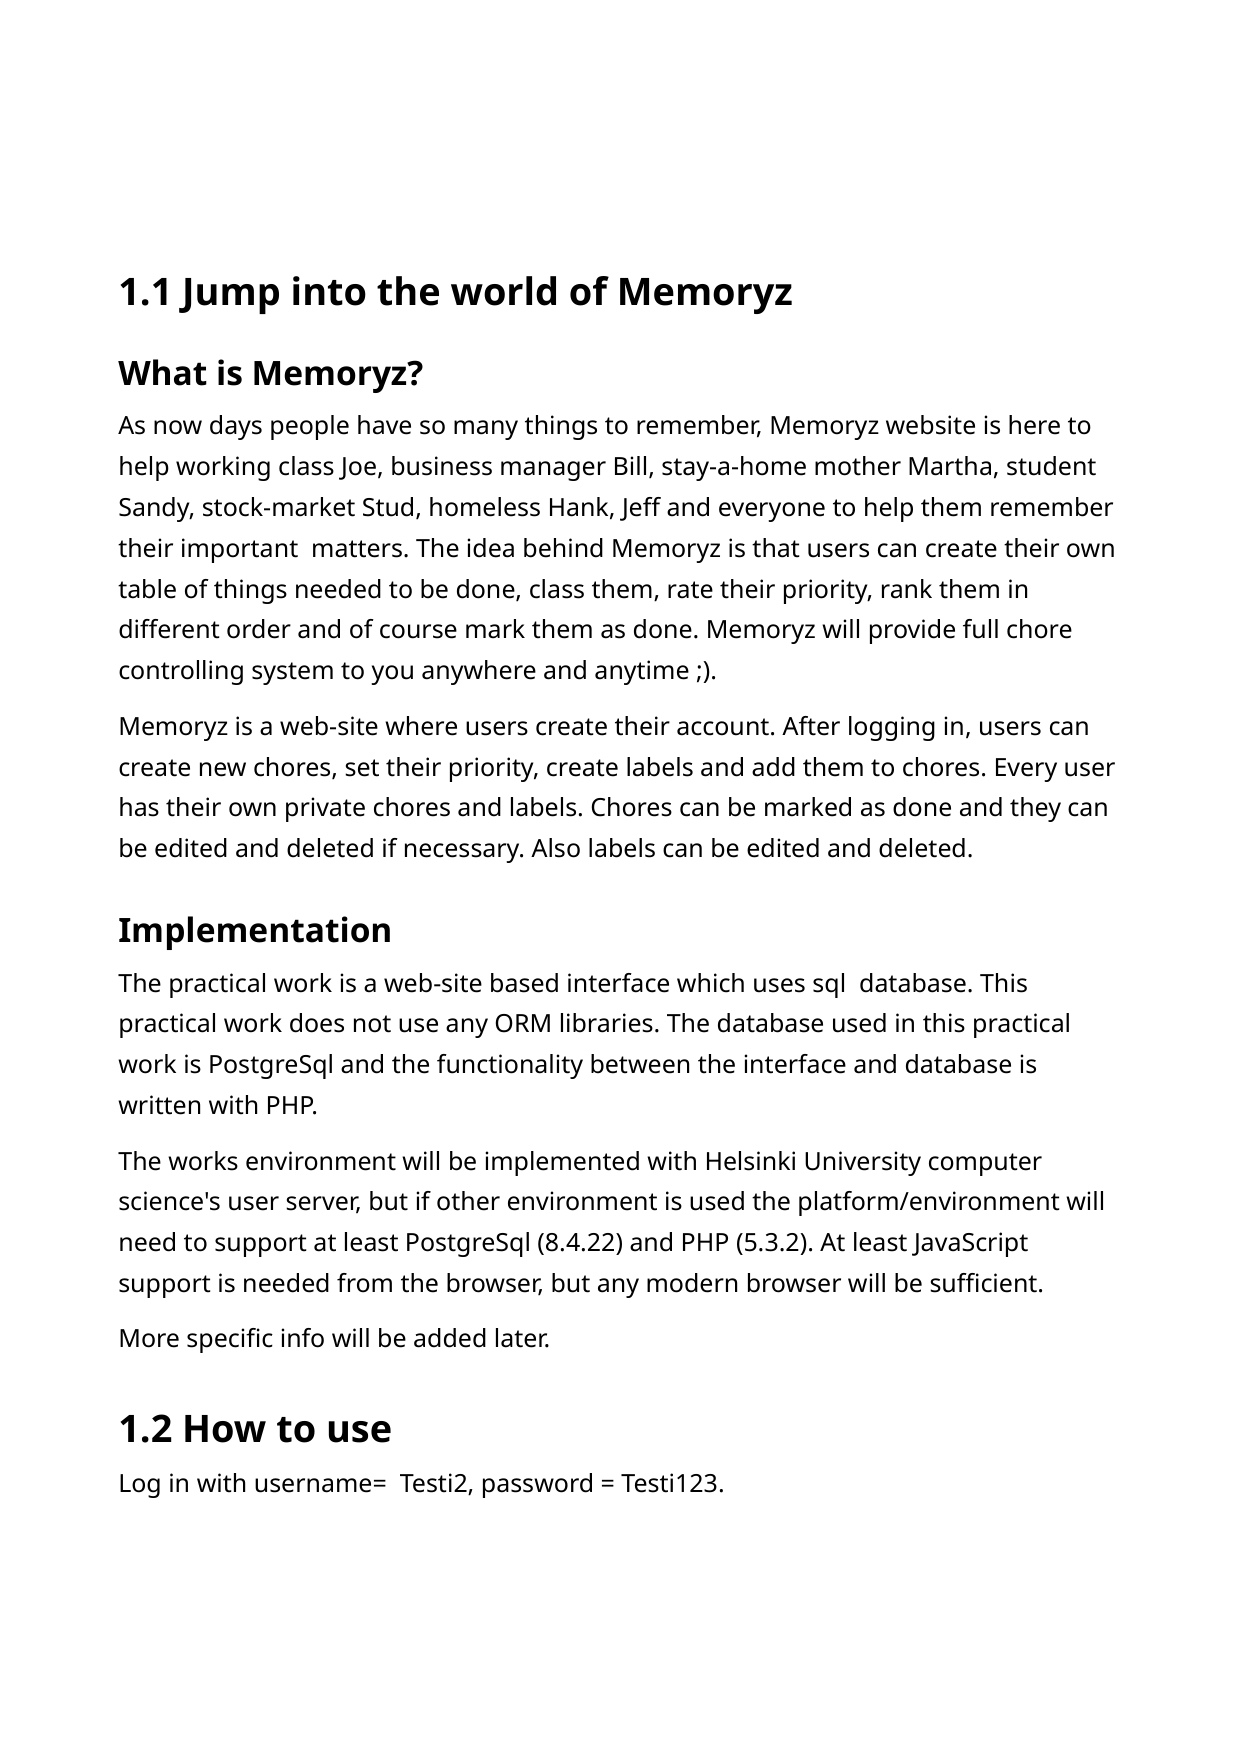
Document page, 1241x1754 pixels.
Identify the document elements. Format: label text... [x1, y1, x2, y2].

text More specific info will be added later. [118, 1321, 1122, 1355]
text As now days people have so many things to remember, Memoryz website is here to help working class Joe, business manager Bill, stay-a-home mother Martha, student Sandy, stock-market Stud, homeless Hank, Jeff and everyone to help them remember their important matters. The idea behind Memoryz is that users can create their own table of things needed to be done, class them, rate their priority, rank them in different order and of course mark them as done. Memoryz will provide full chore controlling system to you anywhere and anytime ;). [118, 408, 1122, 687]
text Log in with username= Testi2, password = Testi123. [118, 1466, 1122, 1500]
subtitle Implementation [118, 907, 1122, 953]
subtitle 1.2 How to use [118, 1402, 1122, 1453]
text The practical work is a web-site based interface which uses sql database. This practical work does not use any ORM libraries. The database used in this practical work is PostgreSql and the functionality between the interface and database is written with PHP. [118, 965, 1122, 1122]
subtitle 1.1 Jump into the world of Memoryz [118, 265, 1122, 316]
text Memoryz is a web-site where users create their account. After logging in, users can create new chores, set their priority, create labels and add them to chores. Every user has their own private chores and labels. Chores can be marked as done and they can be edited and deleted if necessary. Also labels can be edited and deleted. [118, 708, 1122, 865]
text The works environment will be implemented with Helsinki University computer science's user server, but if other environment is used the platform/environment will need to support at least PostgreSql (8.4.22) and PHP (5.3.2). At least JavaScript support is needed from the browser, but any modern browser will be sufficient. [118, 1143, 1122, 1300]
subtitle What is Memoryz? [118, 350, 1122, 395]
